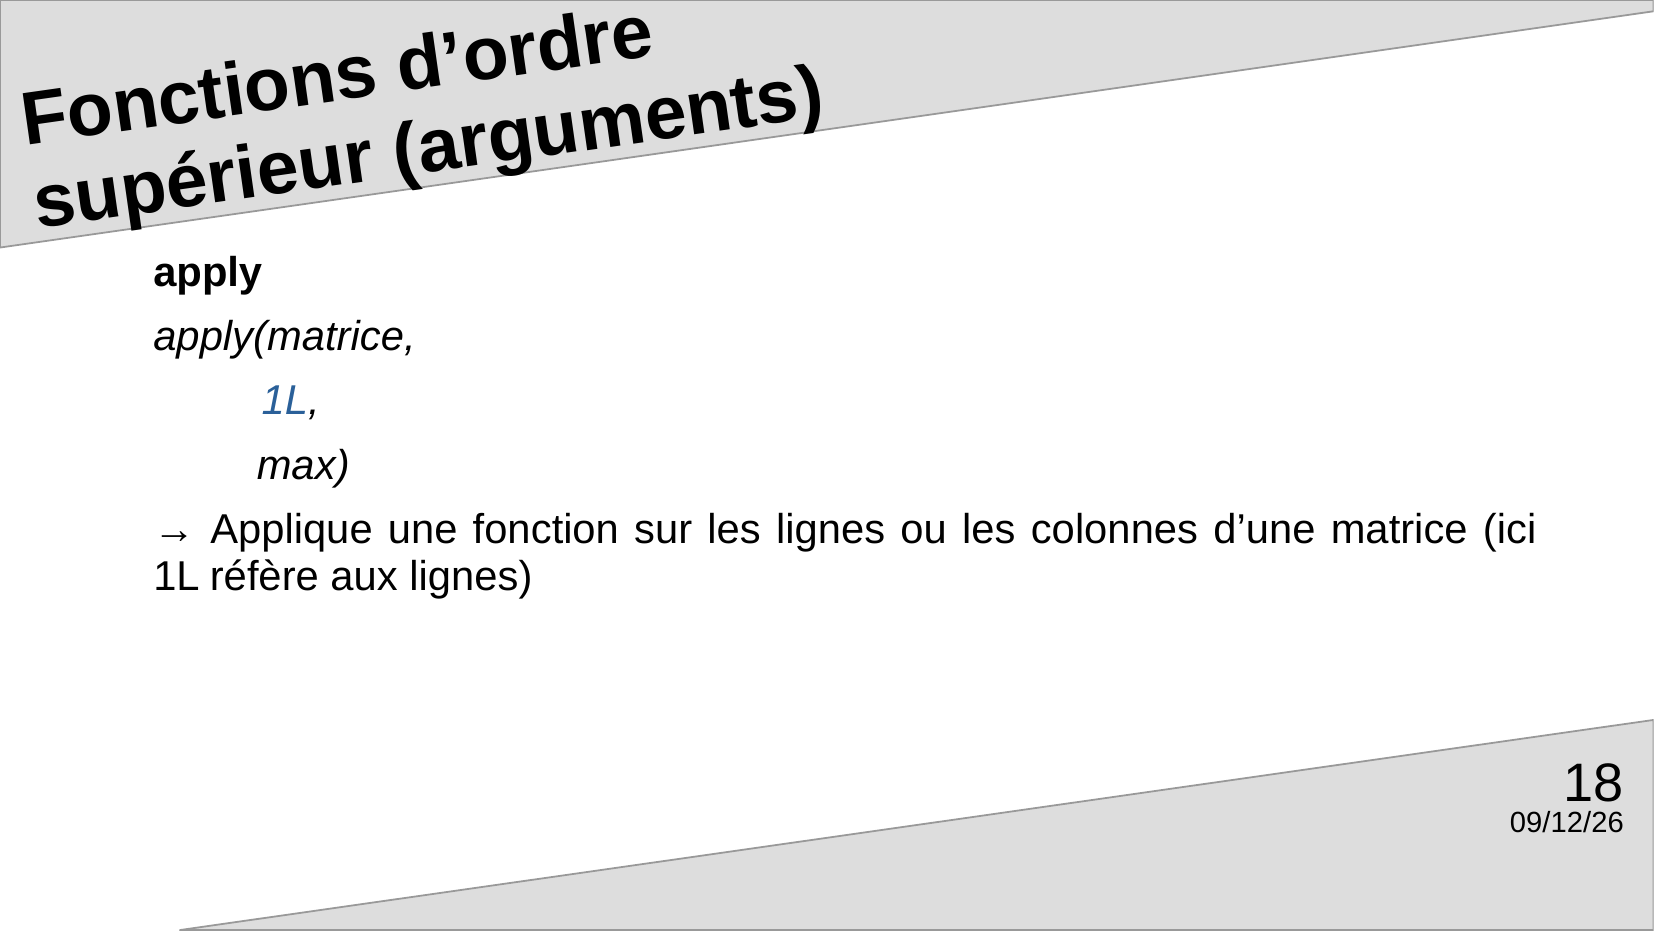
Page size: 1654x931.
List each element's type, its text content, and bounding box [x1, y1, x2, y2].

list apply apply(matrice, 1L, max) → Applique une fonction sur les lignes ou les colonnes d’une matrice (ici 1L réfère aux lignes) [82, 248, 1538, 789]
title Fonctions d’ordre supérieur (arguments) [16, 0, 1502, 245]
